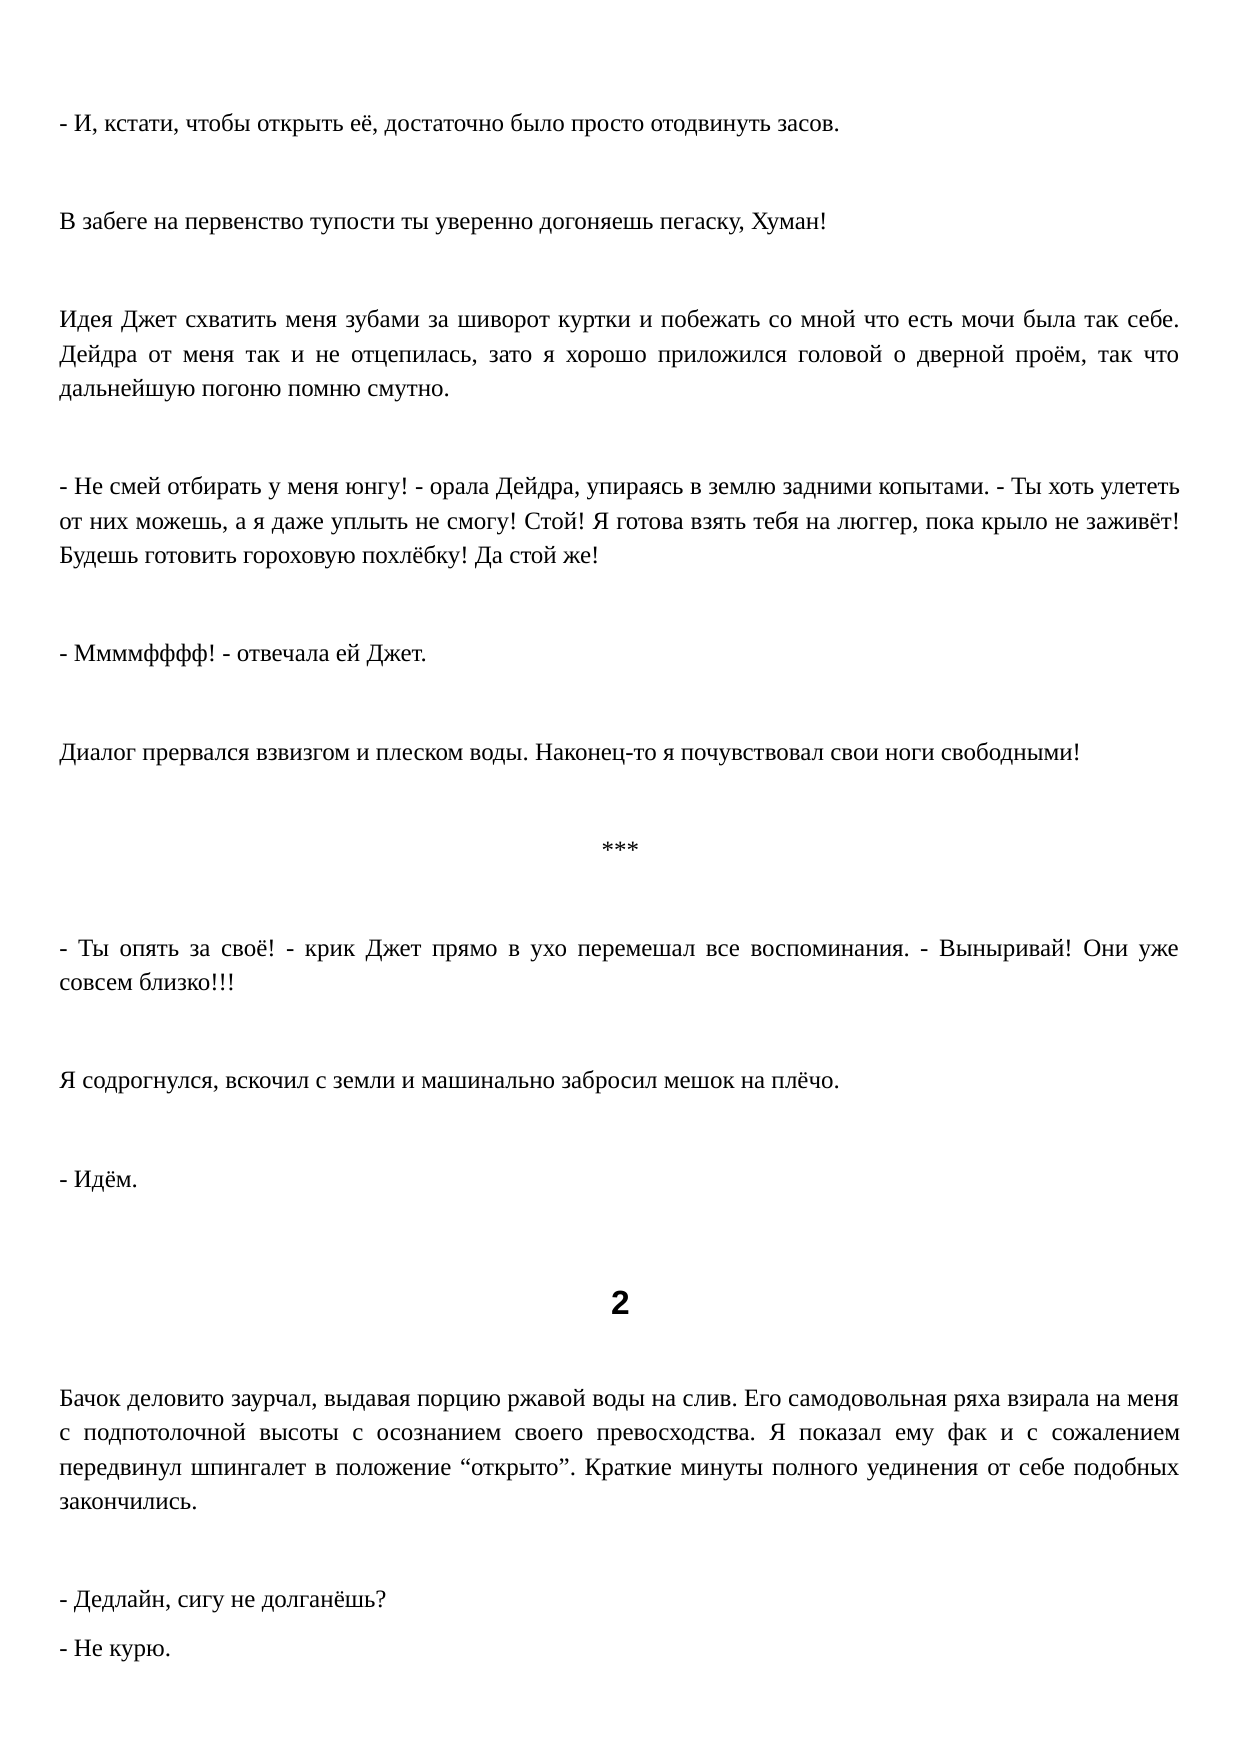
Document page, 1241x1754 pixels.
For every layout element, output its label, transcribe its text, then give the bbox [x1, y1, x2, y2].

text - И, кстати, чтобы открыть её, достаточно было просто отодвинуть засов. [59, 108, 1181, 137]
text - Ммммфффф! - отвечала ей Джет. [59, 638, 1181, 667]
text - Не курю. [59, 1633, 1181, 1662]
text *** [59, 835, 1181, 863]
text Я содрогнулся, вскочил с земли и машинально забросил мешок на плёчо. [59, 1066, 1181, 1094]
text - Дедлайн, сигу не долганёшь? [59, 1584, 1181, 1613]
text Диалог прервался взвизгом и плеском воды. Наконец-то я почувствовал свои ноги свободными! [59, 737, 1181, 765]
text Идея Джет схватить меня зубами за шиворот куртки и побежать со мной что есть мочи была так себе. Дейдра от меня так и не отцепилась, зато я хорошо приложился головой о дверной проём, так что дальнейшую погоню помню смутно. [59, 304, 1181, 402]
text - Ты опять за своё! - крик Джет прямо в ухо перемешал все воспоминания. - Выныривай! Они уже совсем близко!!! [59, 933, 1181, 996]
text В забеге на первенство тупости ты уверенно догоняешь пегаску, Хуман! [59, 206, 1181, 235]
text - Идём. [59, 1164, 1181, 1192]
text Бачок деловито заурчал, выдавая порцию ржавой воды на слив. Его самодовольная ряха взирала на меня с подпотолочной высоты с осознанием своего превосходства. Я показал ему фак и с сожалением передвинул шпингалет в положение “открыто”. Краткие минуты полного уединения от себе подобных закончились. [59, 1383, 1181, 1515]
text - Не смей отбирать у меня юнгу! - орала Дейдра, упираясь в землю задними копытами. - Ты хоть улететь от них можешь, а я даже уплыть не смогу! Стой! Я готова взять тебя на люггер, пока крыло не заживёт! Будешь готовить гороховую похлёбку! Да стой же! [59, 471, 1181, 569]
subtitle 2 [59, 1283, 1181, 1321]
